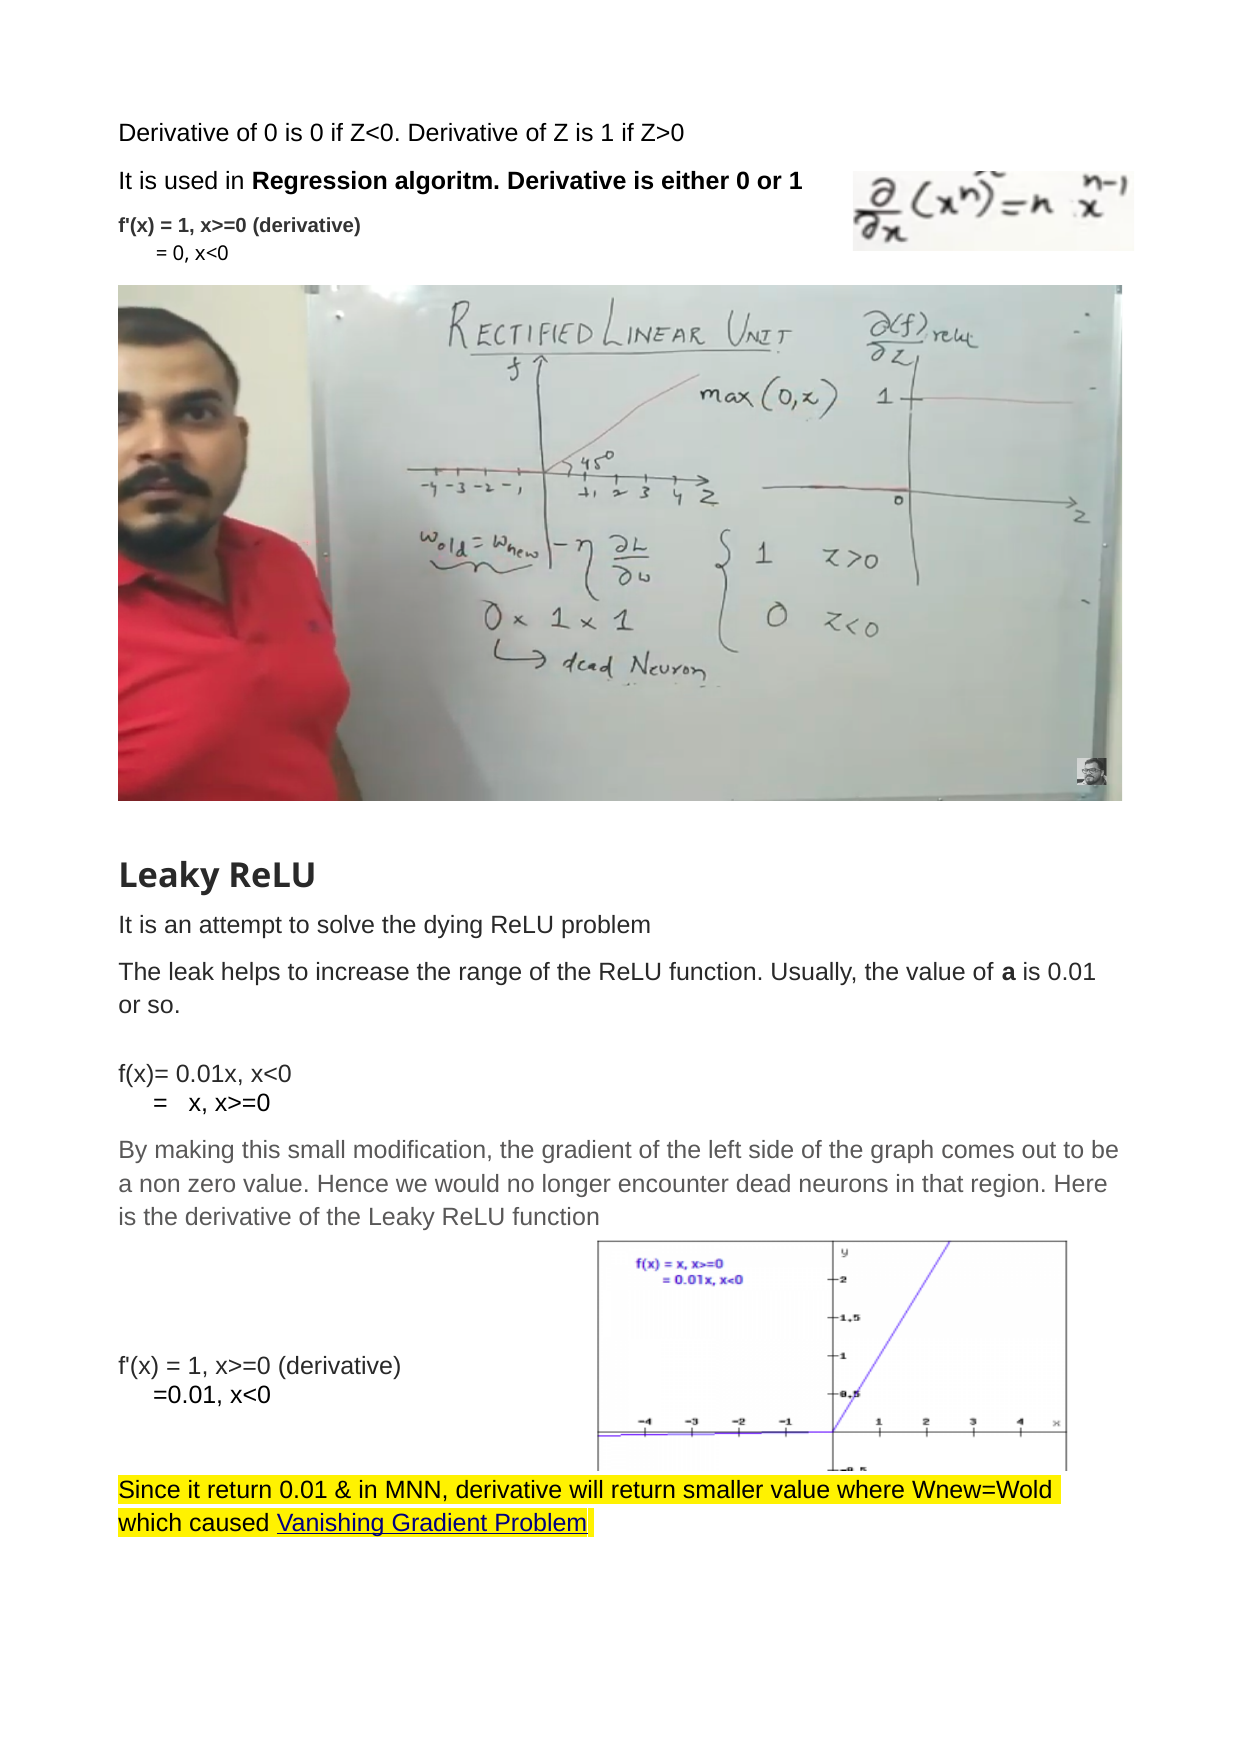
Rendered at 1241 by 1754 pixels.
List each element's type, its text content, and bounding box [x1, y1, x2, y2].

text The leak helps to increase the range of the ReLU function. Usually, the value of a is 0.01 or so. [118, 957, 1122, 1019]
picture [596, 1238, 1072, 1471]
text It is an attempt to solve the dying ReLU problem [118, 910, 1122, 938]
text f'(x) = 1, x>=0 (derivative) [118, 213, 852, 237]
text It is used in Regression algoritm. Derivative is either 0 or 1 [118, 166, 1122, 194]
text Derivative of 0 is 0 if Z<0. Derivative of Z is 1 if Z>0 [118, 118, 1122, 147]
picture [118, 285, 1123, 801]
text [1072, 1380, 1122, 1408]
picture [852, 171, 1135, 251]
text Since it return 0.01 & in MNN, derivative will return smaller value where Wnew=Wold which caused Vanishing Gradient Problem [118, 1475, 1122, 1537]
text =0.01, x<0 [118, 1380, 596, 1408]
text [1072, 1330, 1122, 1380]
text = 0, x<0 [118, 237, 1122, 266]
text = x, x>=0 [118, 1088, 1122, 1117]
text f(x)= 0.01x, x<0 [118, 1038, 1122, 1088]
text By making this small modification, the gradient of the left side of the graph comes out to be a non zero value. Hence we would no longer encounter dead neurons in that region. Here is the derivative of the Leaky ReLU function [118, 1136, 1122, 1230]
subtitle Leaky ReLU [118, 850, 1122, 897]
text f'(x) = 1, x>=0 (derivative) [118, 1330, 596, 1380]
